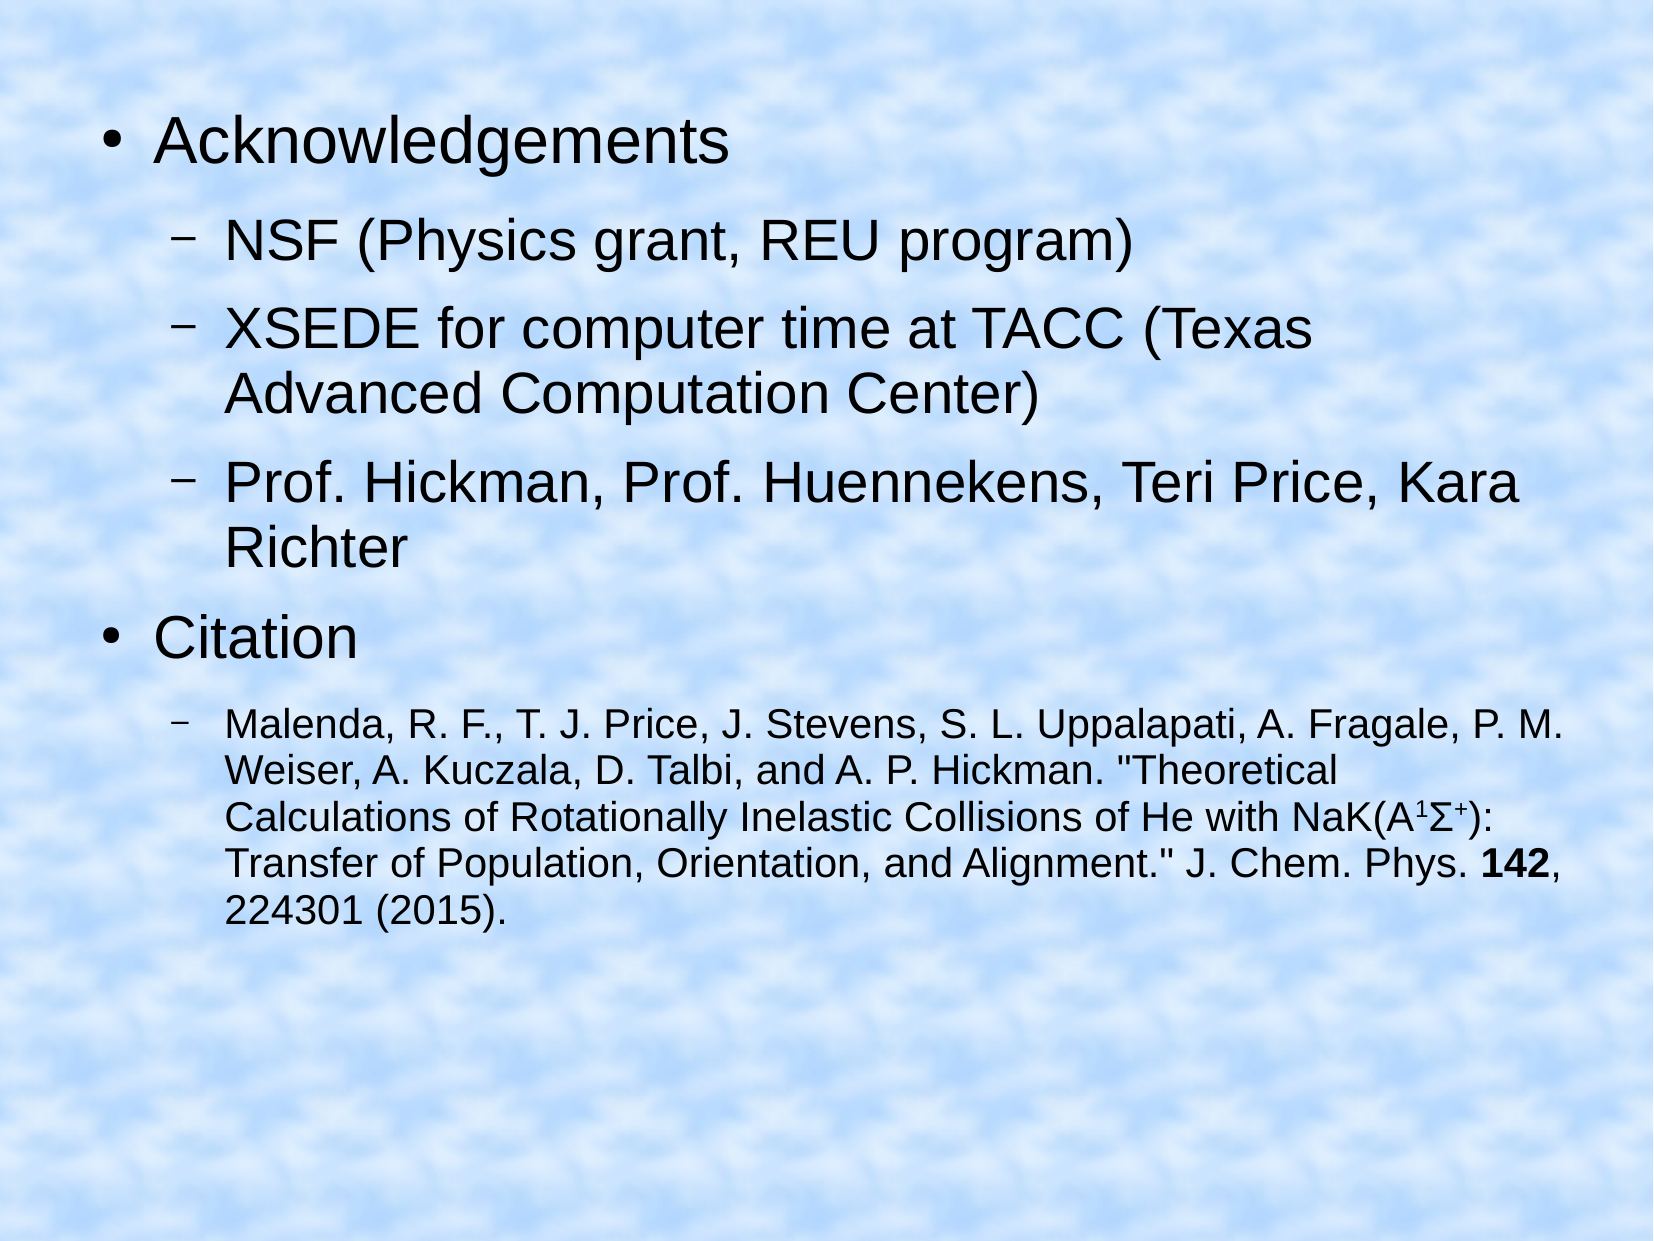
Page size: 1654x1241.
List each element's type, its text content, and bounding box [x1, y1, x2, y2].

picture [0, 0, 1654, 1241]
list Acknowledgements NSF (Physics grant, REU program) XSEDE for computer time at TACC (Texas Advanced Computation Center) Prof. Hickman, Prof. Huennekens, Teri Price, Kara Richter Citation Malenda, R. F., T. J. Price, J. Stevens, S. L. Uppalapati, A. Fragale, P. M. Weiser, A. Kuczala, D. Talbi, and A. P. Hickman. "Theoretical Calculations of Rotationally Inelastic Collisions of He with NaK(A1Σ+): Transfer of Population, Orientation, and Alignment." J. Chem. Phys. 142, 224301 (2015). [82, 102, 1571, 1138]
